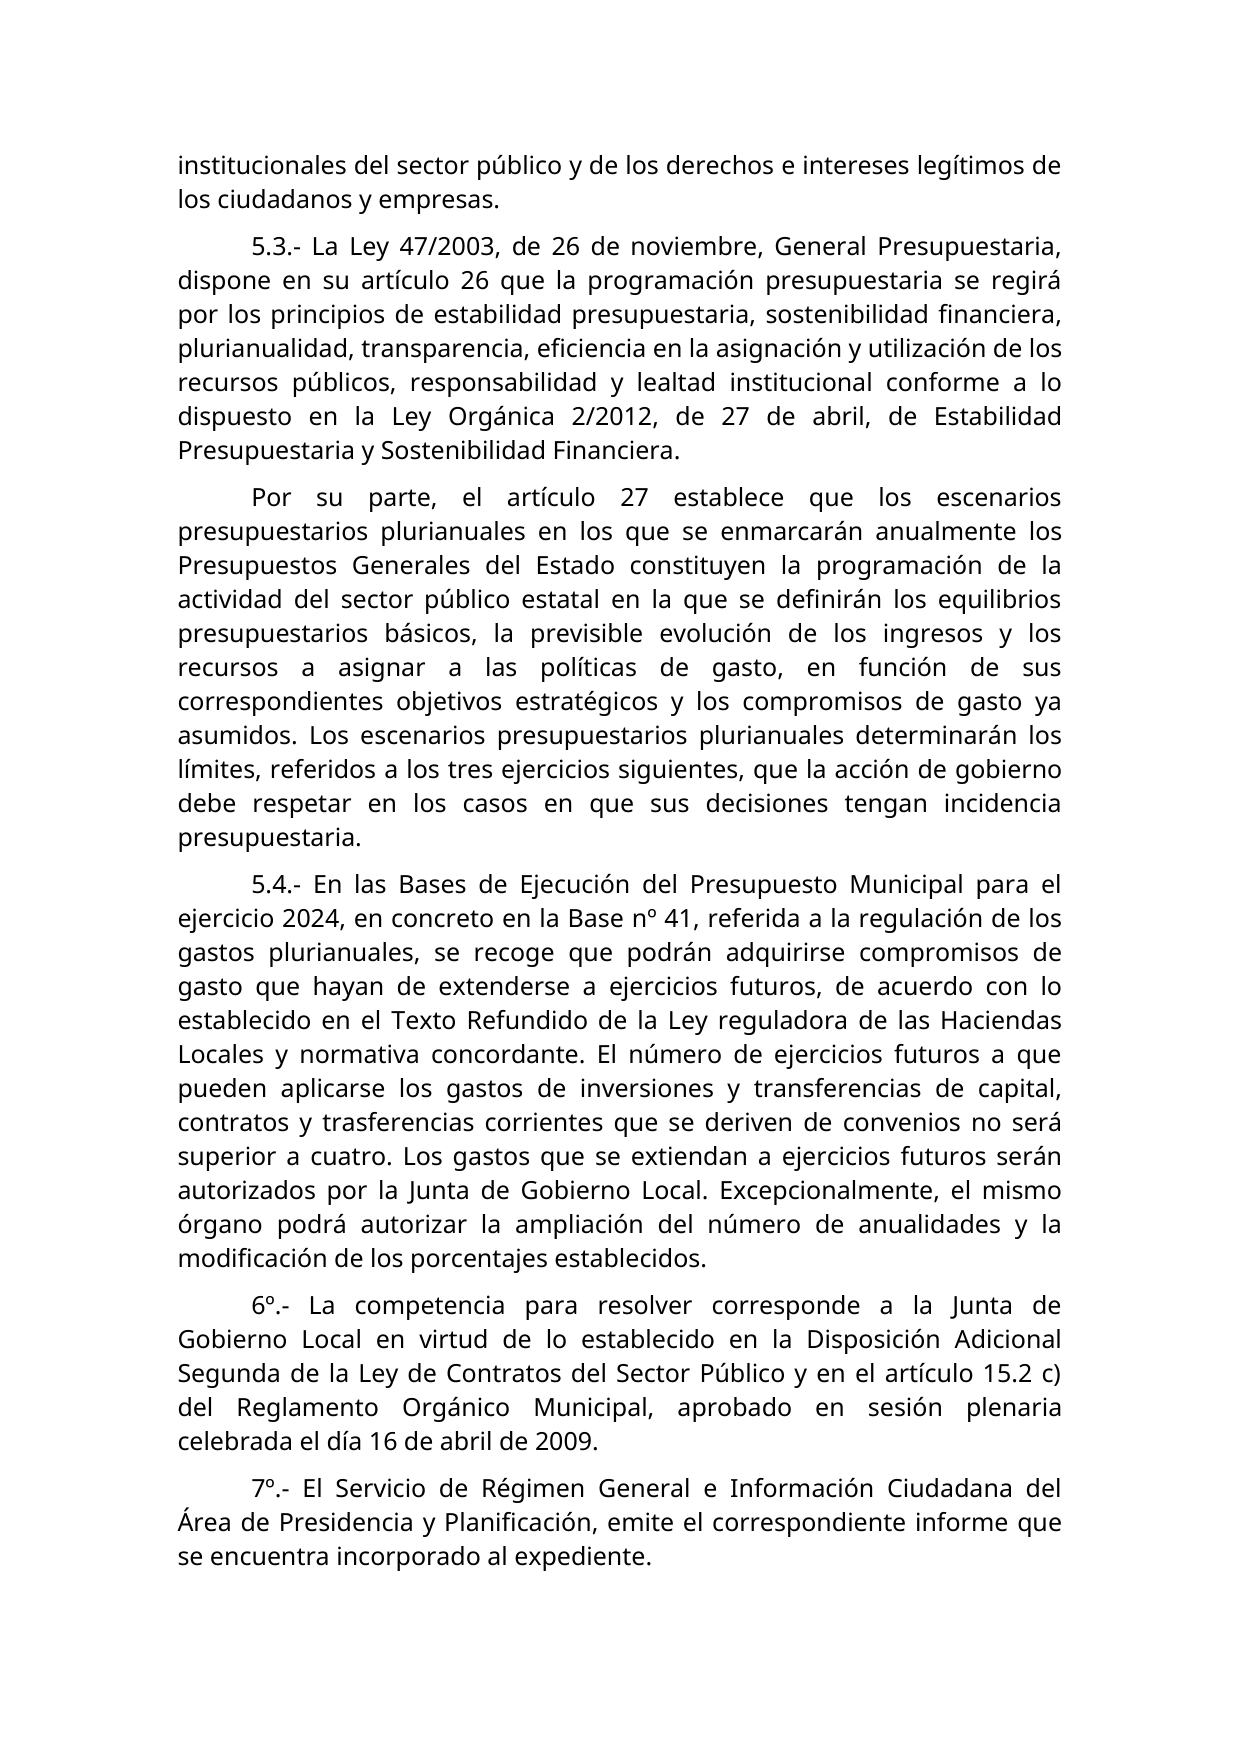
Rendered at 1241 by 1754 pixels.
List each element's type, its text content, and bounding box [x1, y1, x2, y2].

text institucionales del sector público y de los derechos e intereses legítimos de los ciudadanos y empresas. [177, 148, 1063, 216]
text Por su parte, el artículo 27 establece que los escenarios presupuestarios plurianuales en los que se enmarcarán anualmente los Presupuestos Generales del Estado constituyen la programación de la actividad del sector público estatal en la que se definirán los equilibrios presupuestarios básicos, la previsible evolución de los ingresos y los recursos a asignar a las políticas de gasto, en función de sus correspondientes objetivos estratégicos y los compromisos de gasto ya asumidos. Los escenarios presupuestarios plurianuales determinarán los límites, referidos a los tres ejercicios siguientes, que la acción de gobierno debe respetar en los casos en que sus decisiones tengan incidencia presupuestaria. [177, 479, 1063, 854]
text 5.4.- En las Bases de Ejecución del Presupuesto Municipal para el ejercicio 2024, en concreto en la Base nº 41, referida a la regulación de los gastos plurianuales, se recoge que podrán adquirirse compromisos de gasto que hayan de extenderse a ejercicios futuros, de acuerdo con lo establecido en el Texto Refundido de la Ley reguladora de las Haciendas Locales y normativa concordante. El número de ejercicios futuros a que pueden aplicarse los gastos de inversiones y transferencias de capital, contratos y trasferencias corrientes que se deriven de convenios no será superior a cuatro. Los gastos que se extiendan a ejercicios futuros serán autorizados por la Junta de Gobierno Local. Excepcionalmente, el mismo órgano podrá autorizar la ampliación del número de anualidades y la modificación de los porcentajes establecidos. [177, 866, 1063, 1275]
text 7º.- El Servicio de Régimen General e Información Ciudadana del Área de Presidencia y Planificación, emite el correspondiente informe que se encuentra incorporado al expediente. [177, 1470, 1063, 1573]
text 6º.- La competencia para resolver corresponde a la Junta de Gobierno Local en virtud de lo establecido en la Disposición Adicional Segunda de la Ley de Contratos del Sector Público y en el artículo 15.2 c) del Reglamento Orgánico Municipal, aprobado en sesión plenaria celebrada el día 16 de abril de 2009. [177, 1288, 1063, 1458]
text 5.3.- La Ley 47/2003, de 26 de noviembre, General Presupuestaria, dispone en su artículo 26 que la programación presupuestaria se regirá por los principios de estabilidad presupuestaria, sostenibilidad financiera, plurianualidad, transparencia, eficiencia en la asignación y utilización de los recursos públicos, responsabilidad y lealtad institucional conforme a lo dispuesto en la Ley Orgánica 2/2012, de 27 de abril, de Estabilidad Presupuestaria y Sostenibilidad Financiera. [177, 228, 1063, 467]
